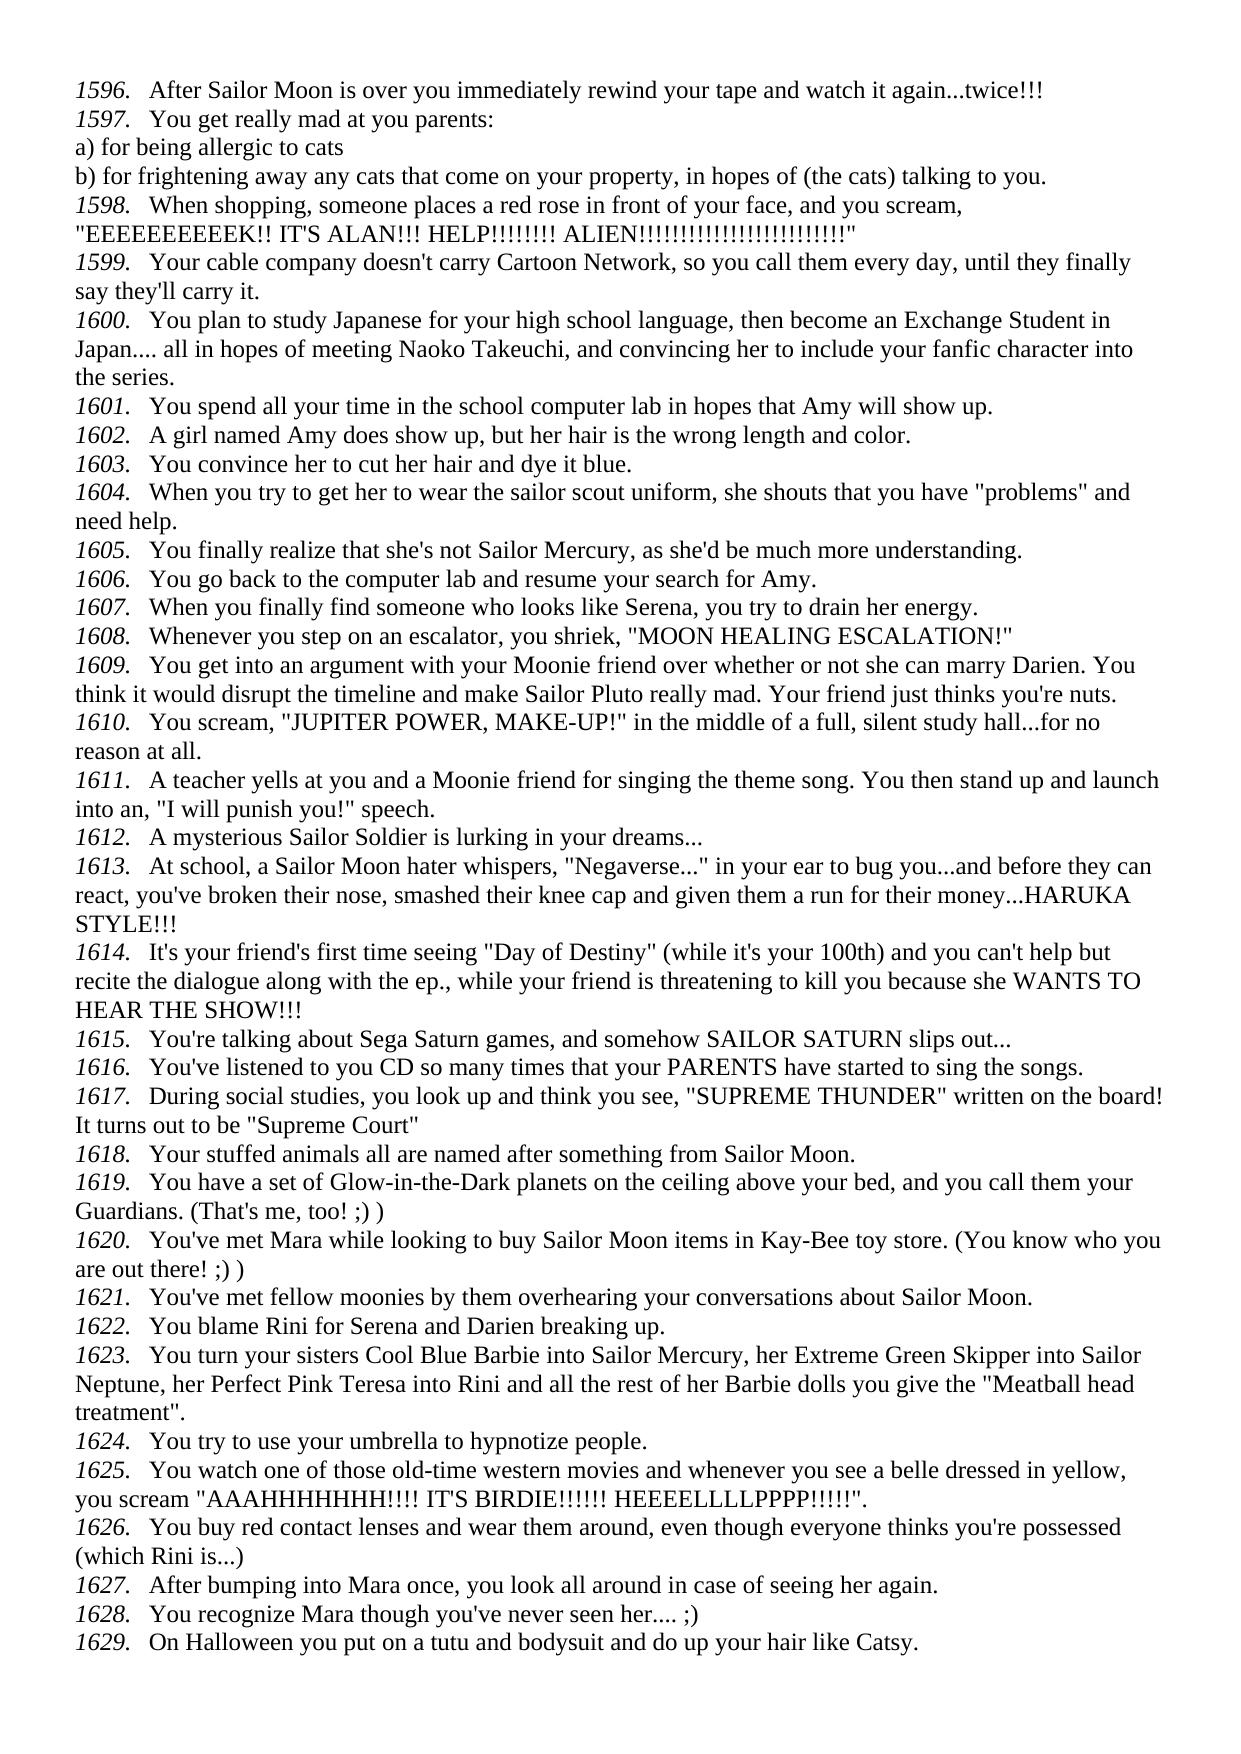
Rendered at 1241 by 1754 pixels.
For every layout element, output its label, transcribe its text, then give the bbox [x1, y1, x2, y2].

list Your stuffed animals all are named after something from Sailor Moon. [75, 1139, 1165, 1167]
list You go back to the computer lab and resume your search for Amy. [75, 564, 1165, 592]
list You recognize Mara though you've never seen her.... ;) [75, 1599, 1165, 1627]
list You're talking about Sega Saturn games, and somehow SAILOR SATURN slips out... [75, 1024, 1165, 1052]
list You try to use your umbrella to hypnotize people. [75, 1426, 1165, 1455]
list At school, a Sailor Moon hater whispers, "Negaverse..." in your ear to bug you...and before they can react, you've broken their nose, smashed their knee cap and given them a run for their money...HARUKA STYLE!!! [75, 851, 1165, 937]
list Your cable company doesn't carry Cartoon Network, so you call them every day, until they finally say they'll carry it. [75, 247, 1165, 305]
list You spend all your time in the school computer lab in hopes that Amy will show up. [75, 391, 1165, 420]
list A mysterious Sailor Soldier is lurking in your dreams... [75, 822, 1165, 851]
list You get really mad at you parents: a) for being allergic to cats b) for frightening away any cats that come on your property, in hopes of (the cats) talking to you. [75, 104, 1165, 190]
list A girl named Amy does show up, but her hair is the wrong length and color. [75, 420, 1165, 449]
list You convince her to cut her hair and dye it blue. [75, 449, 1165, 477]
list When you try to get her to wear the sailor scout uniform, she shouts that you have "problems" and need help. [75, 477, 1165, 535]
list You scream, "JUPITER POWER, MAKE-UP!" in the middle of a full, silent study hall...for no reason at all. [75, 707, 1165, 765]
list When shopping, someone places a red rose in front of your face, and you scream, "EEEEEEEEEEK!! IT'S ALAN!!! HELP!!!!!!!! ALIEN!!!!!!!!!!!!!!!!!!!!!!!!!" [75, 190, 1165, 247]
list When you finally find someone who looks like Serena, you try to drain her energy. [75, 592, 1165, 621]
list You blame Rini for Serena and Darien breaking up. [75, 1311, 1165, 1340]
list You have a set of Glow-in-the-Dark planets on the ceiling above your bed, and you call them your Guardians. (That's me, too! ;) ) [75, 1167, 1165, 1225]
list You've met Mara while looking to buy Sailor Moon items in Kay-Bee toy store. (You know who you are out there! ;) ) [75, 1225, 1165, 1282]
list During social studies, you look up and think you see, "SUPREME THUNDER" written on the board! It turns out to be "Supreme Court" [75, 1081, 1165, 1139]
list You've met fellow moonies by them overhearing your conversations about Sailor Moon. [75, 1282, 1165, 1311]
list After Sailor Moon is over you immediately rewind your tape and watch it again...twice!!! [75, 75, 1165, 104]
list After bumping into Mara once, you look all around in case of seeing her again. [75, 1570, 1165, 1599]
list You've listened to you CD so many times that your PARENTS have started to sing the songs. [75, 1052, 1165, 1081]
list A teacher yells at you and a Moonie friend for singing the theme song. You then stand up and launch into an, "I will punish you!" speech. [75, 765, 1165, 822]
list You finally realize that she's not Sailor Mercury, as she'd be much more understanding. [75, 535, 1165, 564]
list You turn your sisters Cool Blue Barbie into Sailor Mercury, her Extreme Green Skipper into Sailor Neptune, her Perfect Pink Teresa into Rini and all the rest of her Barbie dolls you give the "Meatball head treatment". [75, 1340, 1165, 1426]
list You buy red contact lenses and wear them around, even though everyone thinks you're possessed (which Rini is...) [75, 1512, 1165, 1570]
list You plan to study Japanese for your high school language, then become an Exchange Student in Japan.... all in hopes of meeting Naoko Takeuchi, and convincing her to include your fanfic character into the series. [75, 305, 1165, 391]
list You watch one of those old-time western movies and whenever you see a belle dressed in yellow, you scream "AAAHHHHHHH!!!! IT'S BIRDIE!!!!!! HEEEELLLLPPPP!!!!!". [75, 1455, 1165, 1512]
list On Halloween you put on a tutu and bodysuit and do up your hair like Catsy. [75, 1627, 1165, 1656]
list It's your friend's first time seeing "Day of Destiny" (while it's your 100th) and you can't help but recite the dialogue along with the ep., while your friend is threatening to kill you because she WANTS TO HEAR THE SHOW!!! [75, 937, 1165, 1024]
list Whenever you step on an escalator, you shriek, "MOON HEALING ESCALATION!" [75, 621, 1165, 650]
list You get into an argument with your Moonie friend over whether or not she can marry Darien. You think it would disrupt the timeline and make Sailor Pluto really mad. Your friend just thinks you're nuts. [75, 650, 1165, 707]
